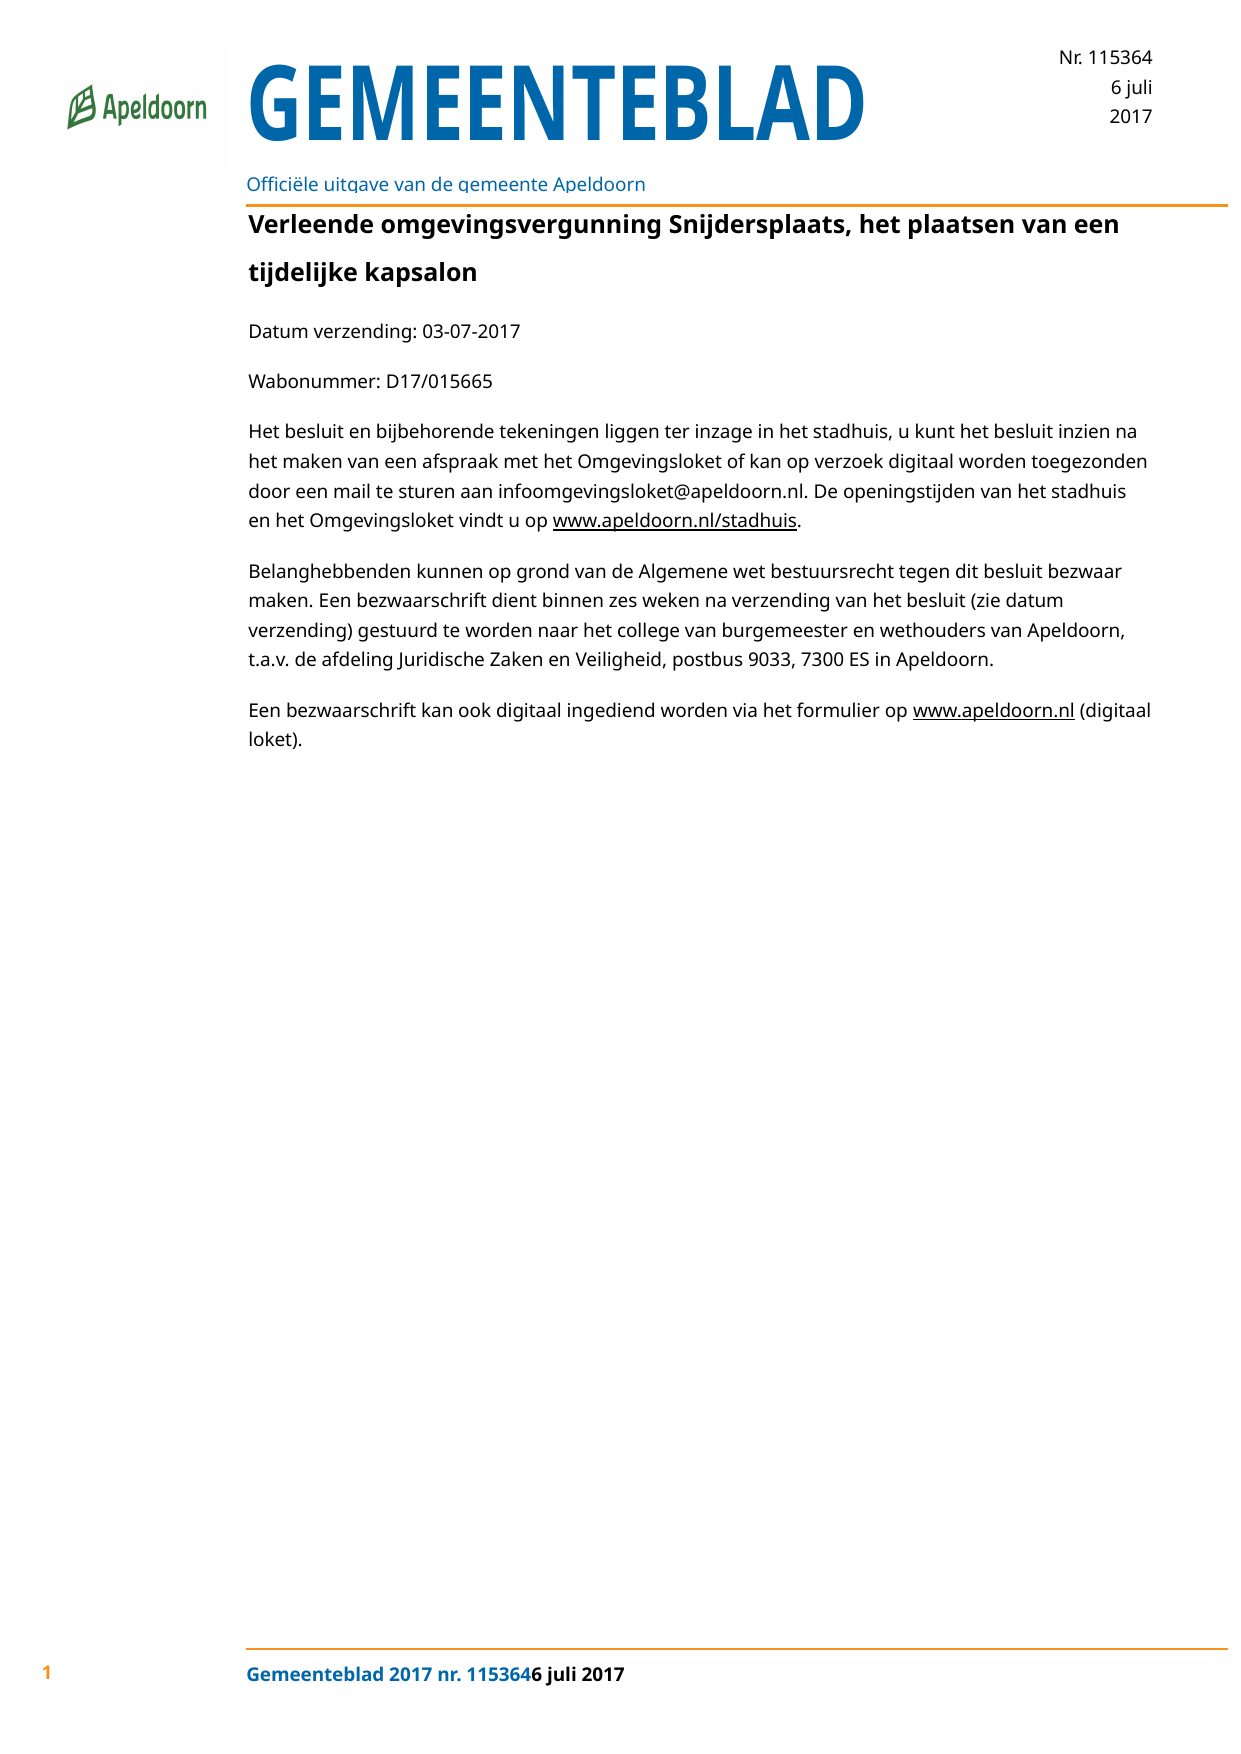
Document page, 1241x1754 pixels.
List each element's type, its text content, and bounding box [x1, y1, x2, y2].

text Verleende omgevingsvergunning Snijdersplaats, het plaatsen van een tijdelijke kapsalon [248, 207, 1152, 288]
text Belanghebbenden kunnen op grond van de Algemene wet bestuursrecht tegen dit besluit bezwaar maken. Een bezwaarschrift dient binnen zes weken na verzending van het besluit (zie datum verzending) gestuurd te worden naar het college van burgemeester en wethouders van Apeldoorn, t.a.v. de afdeling Juridische Zaken en Veiligheid, postbus 9033, 7300 ES in Apeldoorn. [248, 558, 1152, 672]
picture [41, 47, 231, 172]
text Wabonummer: D17/015665 [248, 368, 1152, 394]
text Het besluit en bijbehorende tekeningen liggen ter inzage in het stadhuis, u kunt het besluit inzien na het maken van een afspraak met het Omgevingsloket of kan op verzoek digitaal worden toegezonden door een mail te sturen aan infoomgevingsloket@apeldoorn.nl. De openingstijden van het stadhuis en het Omgevingsloket vindt u op www.apeldoorn.nl/stadhuis. [248, 419, 1152, 533]
text Datum verzending: 03-07-2017 [248, 318, 1152, 344]
text Een bezwaarschrift kan ook digitaal ingediend worden via het formulier op www.apeldoorn.nl (digitaal loket). [248, 697, 1152, 752]
